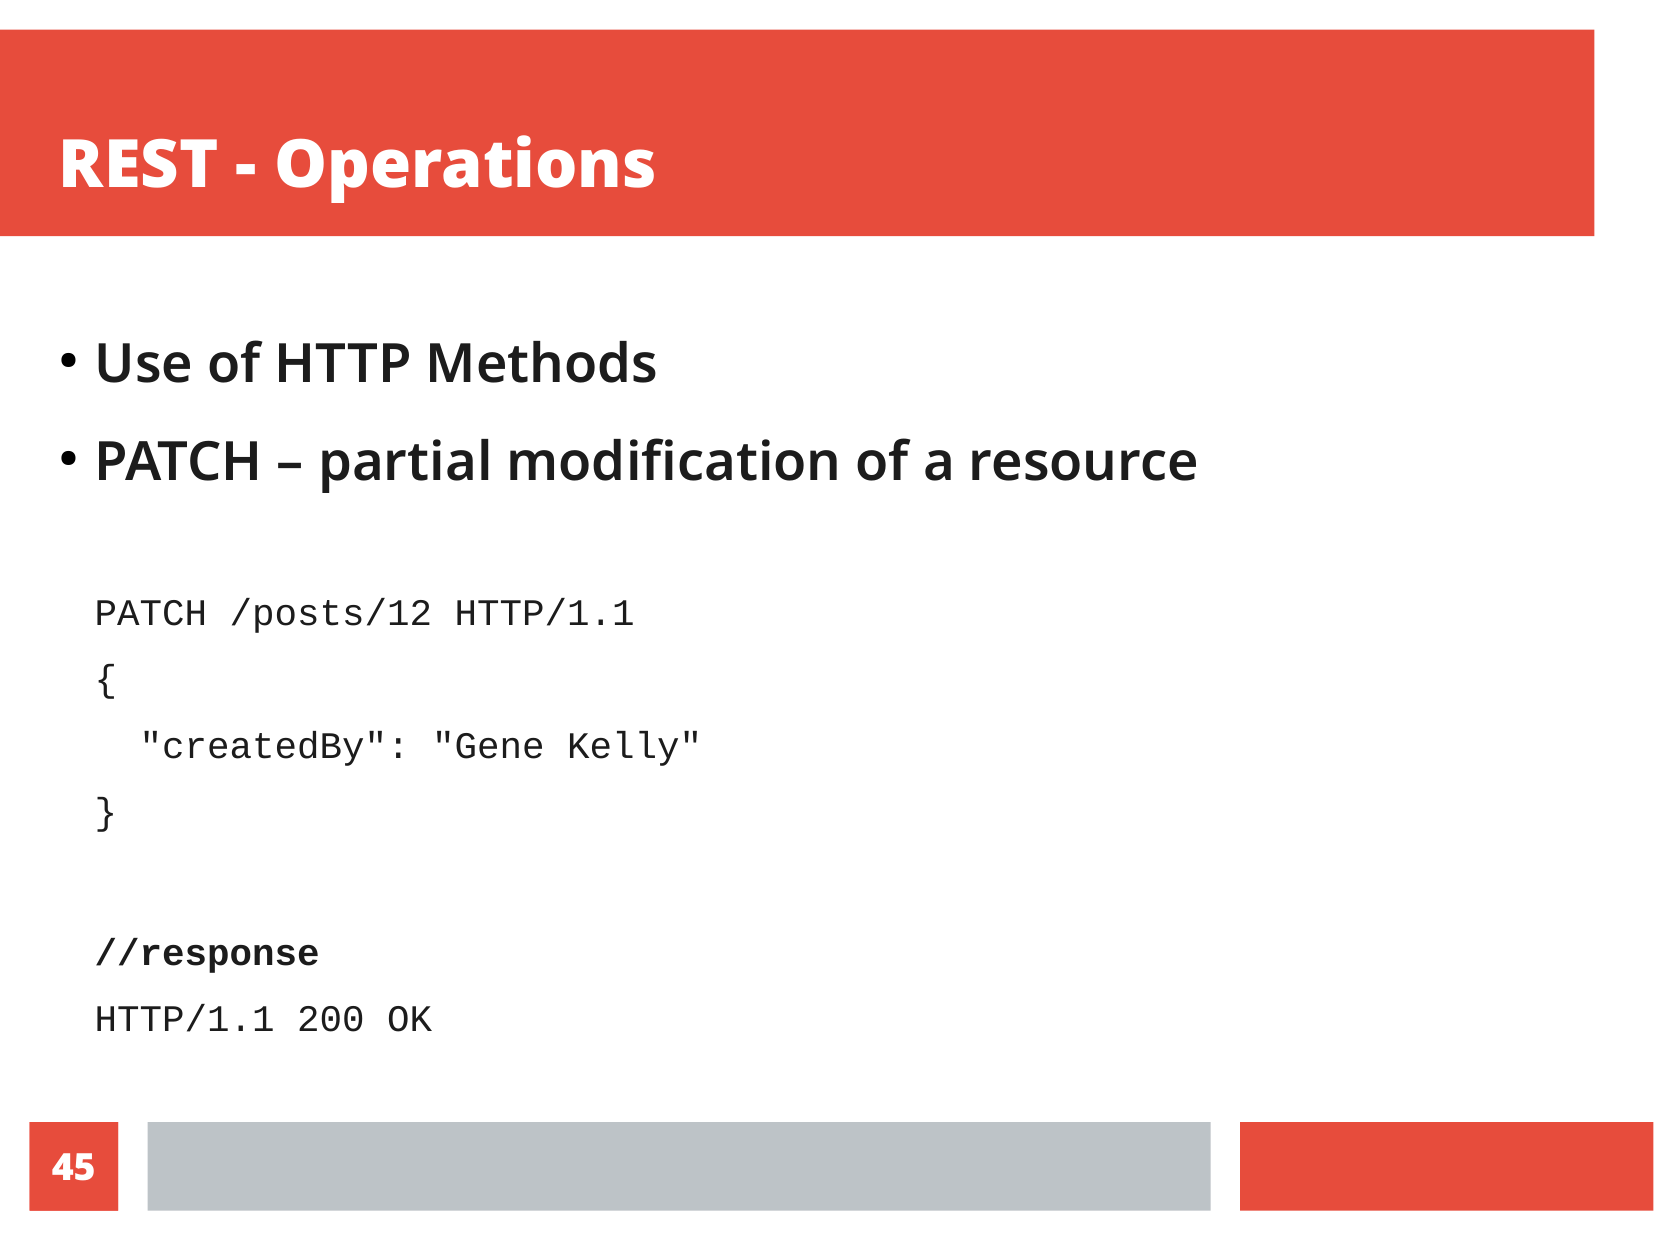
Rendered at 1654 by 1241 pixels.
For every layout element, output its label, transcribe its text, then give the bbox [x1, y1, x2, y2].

title REST - Operations [59, 59, 1595, 207]
list Use of HTTP Methods PATCH – partial modification of a resource PATCH /posts/12 HTTP/1.1 { "createdBy": "Gene Kelly" } //response HTTP/1.1 200 OK [59, 324, 1565, 1093]
